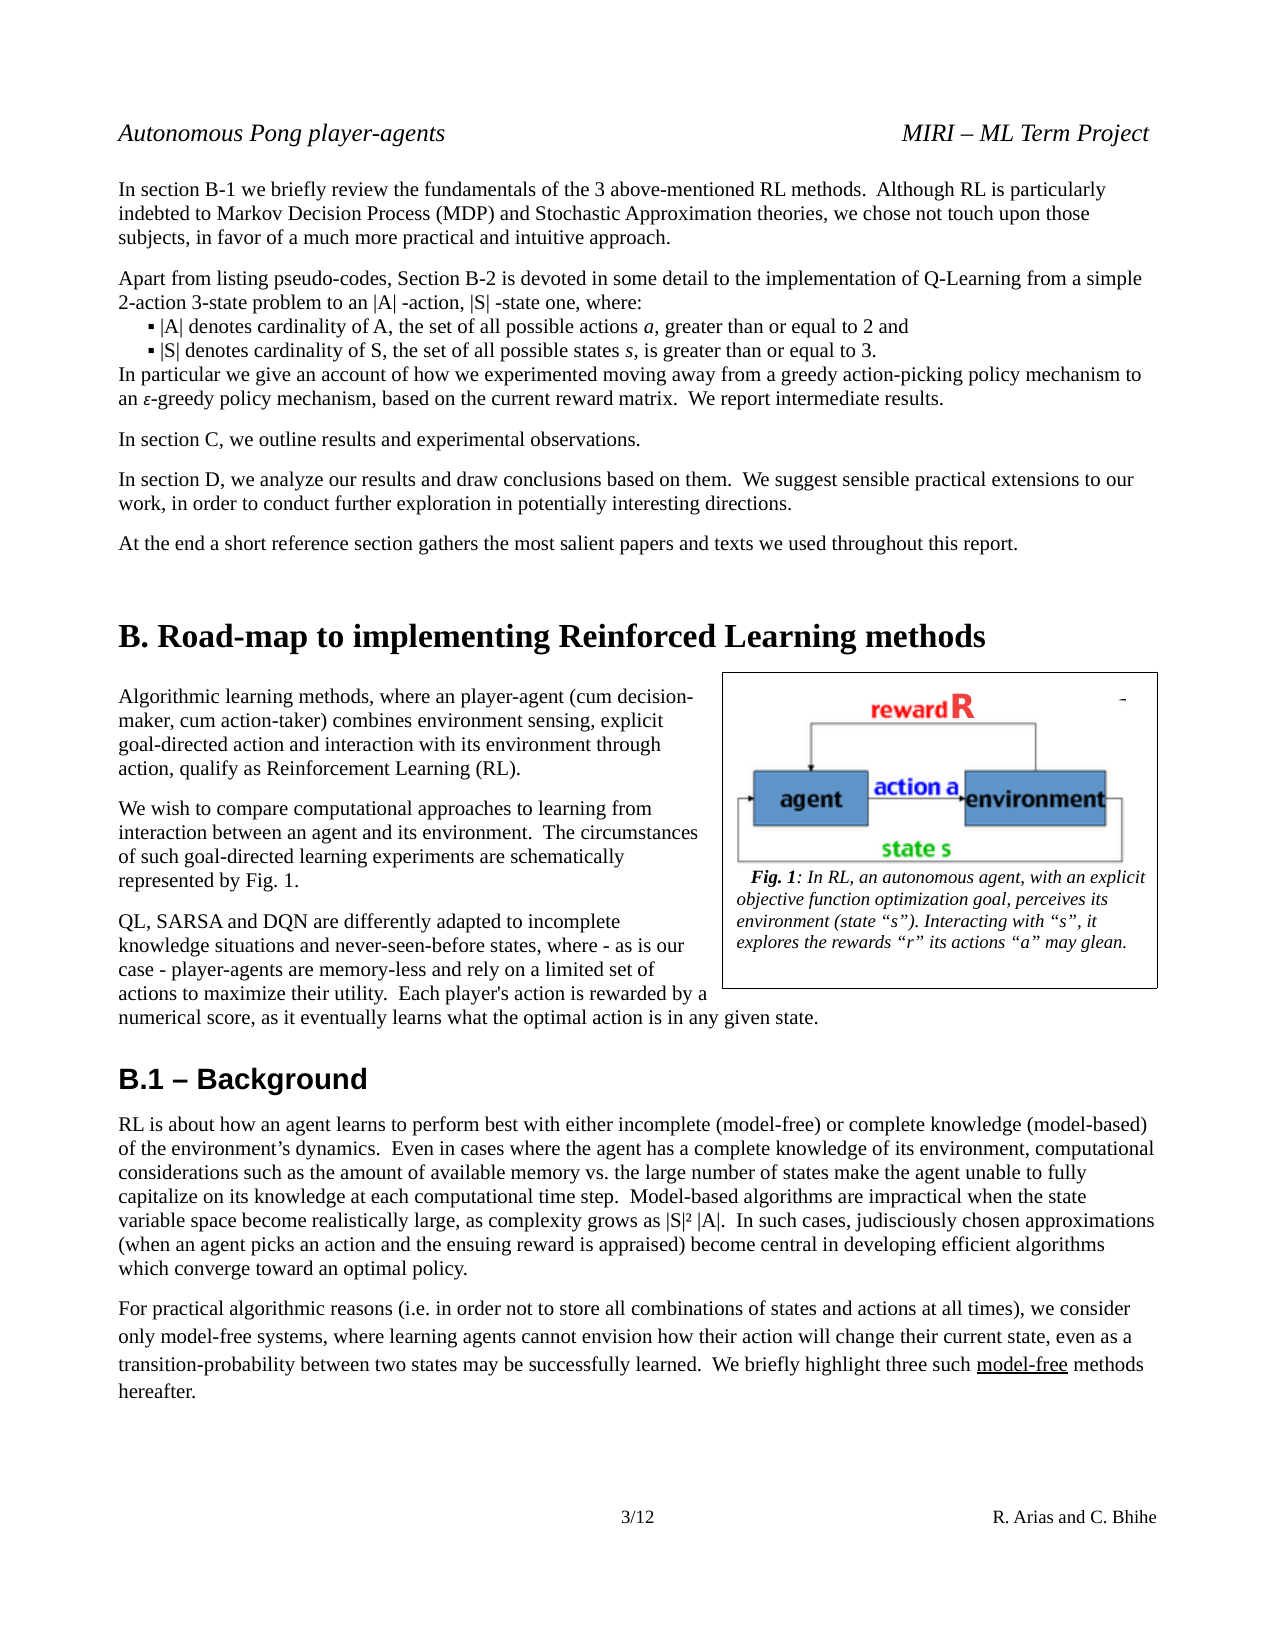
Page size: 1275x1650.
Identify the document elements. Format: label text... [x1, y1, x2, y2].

text At the end a short reference section gathers the most salient papers and texts we used throughout this report. [118, 531, 1157, 555]
text QL, SARSA and DQN are differently adapted to incomplete knowledge situations and never-seen-before states, where - as is our case - player-agents are memory-less and rely on a limited set of actions to maximize their utility. Each player's action is rewarded by a numerical score, as it eventually learns what the optimal action is in any given state. [118, 909, 1157, 1029]
text RL is about how an agent learns to perform best with either incomplete (model-free) or complete knowledge (model-based) of the environment’s dynamics. Even in cases where the agent has a complete knowledge of its environment, computational considerations such as the amount of available memory vs. the large number of states make the agent unable to fully capitalize on its knowledge at each computational time step. Model-based algorithms are impractical when the state variable space become realistically large, as complexity grows as |S|² |A|. In such cases, judisciously chosen approximations (when an agent picks an action and the ensuing reward is appraised) become central in developing efficient algorithms which converge toward an optimal policy. [118, 1112, 1157, 1280]
text We wish to compare computational approaches to learning from interaction between an agent and its environment. The circumstances of such goal-directed learning experiments are schematically represented by Fig. 1. [118, 796, 722, 892]
picture [736, 699, 1126, 867]
text [723, 673, 1157, 988]
text Algorithmic learning methods, where an player-agent (cum decision-maker, cum action-taker) combines environment sensing, explicit goal-directed action and interaction with its environment through action, qualify as Reinforcement Learning (RL). [118, 684, 722, 780]
text In section B-1 we briefly review the fundamentals of the 3 above-mentioned RL methods. Although RL is particularly indebted to Markov Decision Process (MDP) and Stochastic Approximation theories, we chose not touch upon those subjects, in favor of a much more practical and intuitive approach. [118, 177, 1157, 249]
text Apart from listing pseudo-codes, Section B-2 is devoted in some detail to the implementation of Q-Learning from a simple 2-action 3-state problem to an |A| -action, |S| -state one, where: ▪ |A| denotes cardinality of A, the set of all possible actions a, greater than or equal to 2 and ▪ |S| denotes cardinality of S, the set of all possible states s, is greater than or equal to 3. In particular we give an account of how we experimented moving away from a greedy action-picking policy mechanism to an ε-greedy policy mechanism, based on the current reward matrix. We report intermediate results. [118, 266, 1157, 410]
subtitle B. Road-map to implementing Reinforced Learning methods [118, 616, 1157, 655]
text For practical algorithmic reasons (i.e. in order not to store all combinations of states and actions at all times), we consider only model-free systems, where learning agents cannot envision how their action will change their current state, even as a transition-probability between two states may be successfully learned. We briefly highlight three such model-free methods hereafter. [118, 1296, 1157, 1403]
text In section C, we outline results and experimental observations. [118, 426, 1157, 451]
text In section D, we analyze our results and draw conclusions based on them. We suggest sensible practical extensions to our work, in order to conduct further exploration in potentially interesting directions. [118, 467, 1157, 515]
text Fig. 1: In RL, an autonomous agent, with an explicit objective function optimization goal, perceives its environment (state “s”). Interacting with “s”, it explores the rewards “r” its actions “a” may glean. [736, 681, 1148, 953]
subtitle B.1 – Background [118, 1062, 1157, 1095]
